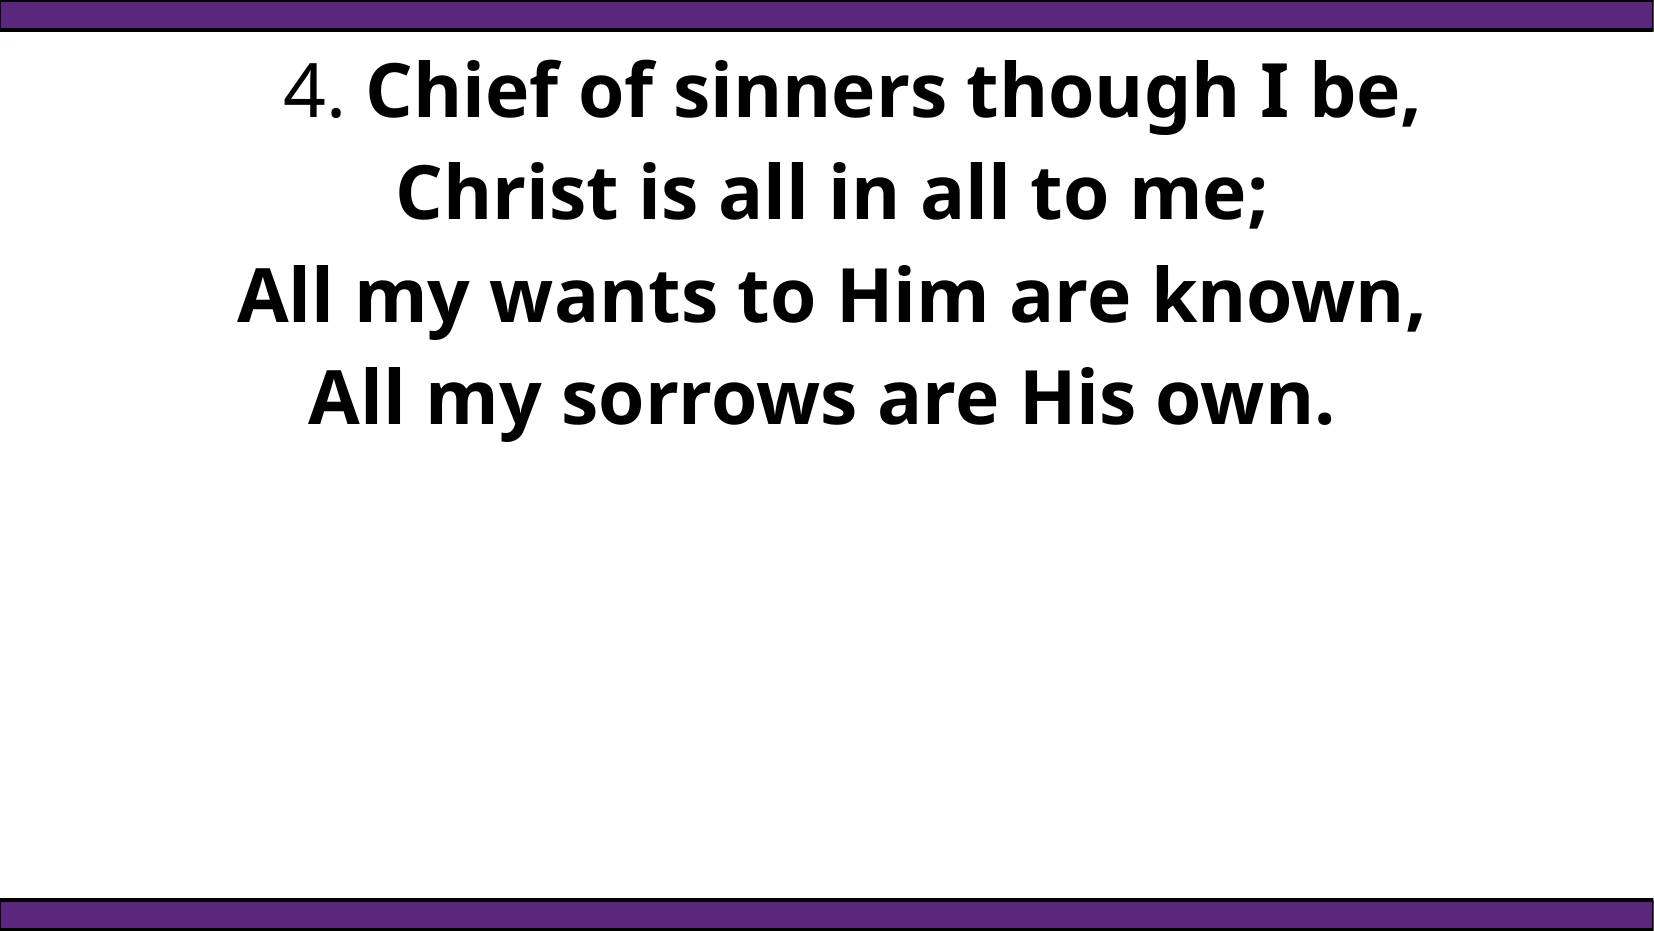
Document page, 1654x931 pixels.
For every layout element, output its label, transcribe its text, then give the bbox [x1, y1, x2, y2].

text_box [0, 900, 1654, 931]
text_box 4. Chief of sinners though I be, Christ is all in all to me; All my wants to Him are known, All my sorrows are His own. [60, 30, 1606, 445]
picture [0, 31, 1654, 900]
text_box [0, 0, 1654, 31]
